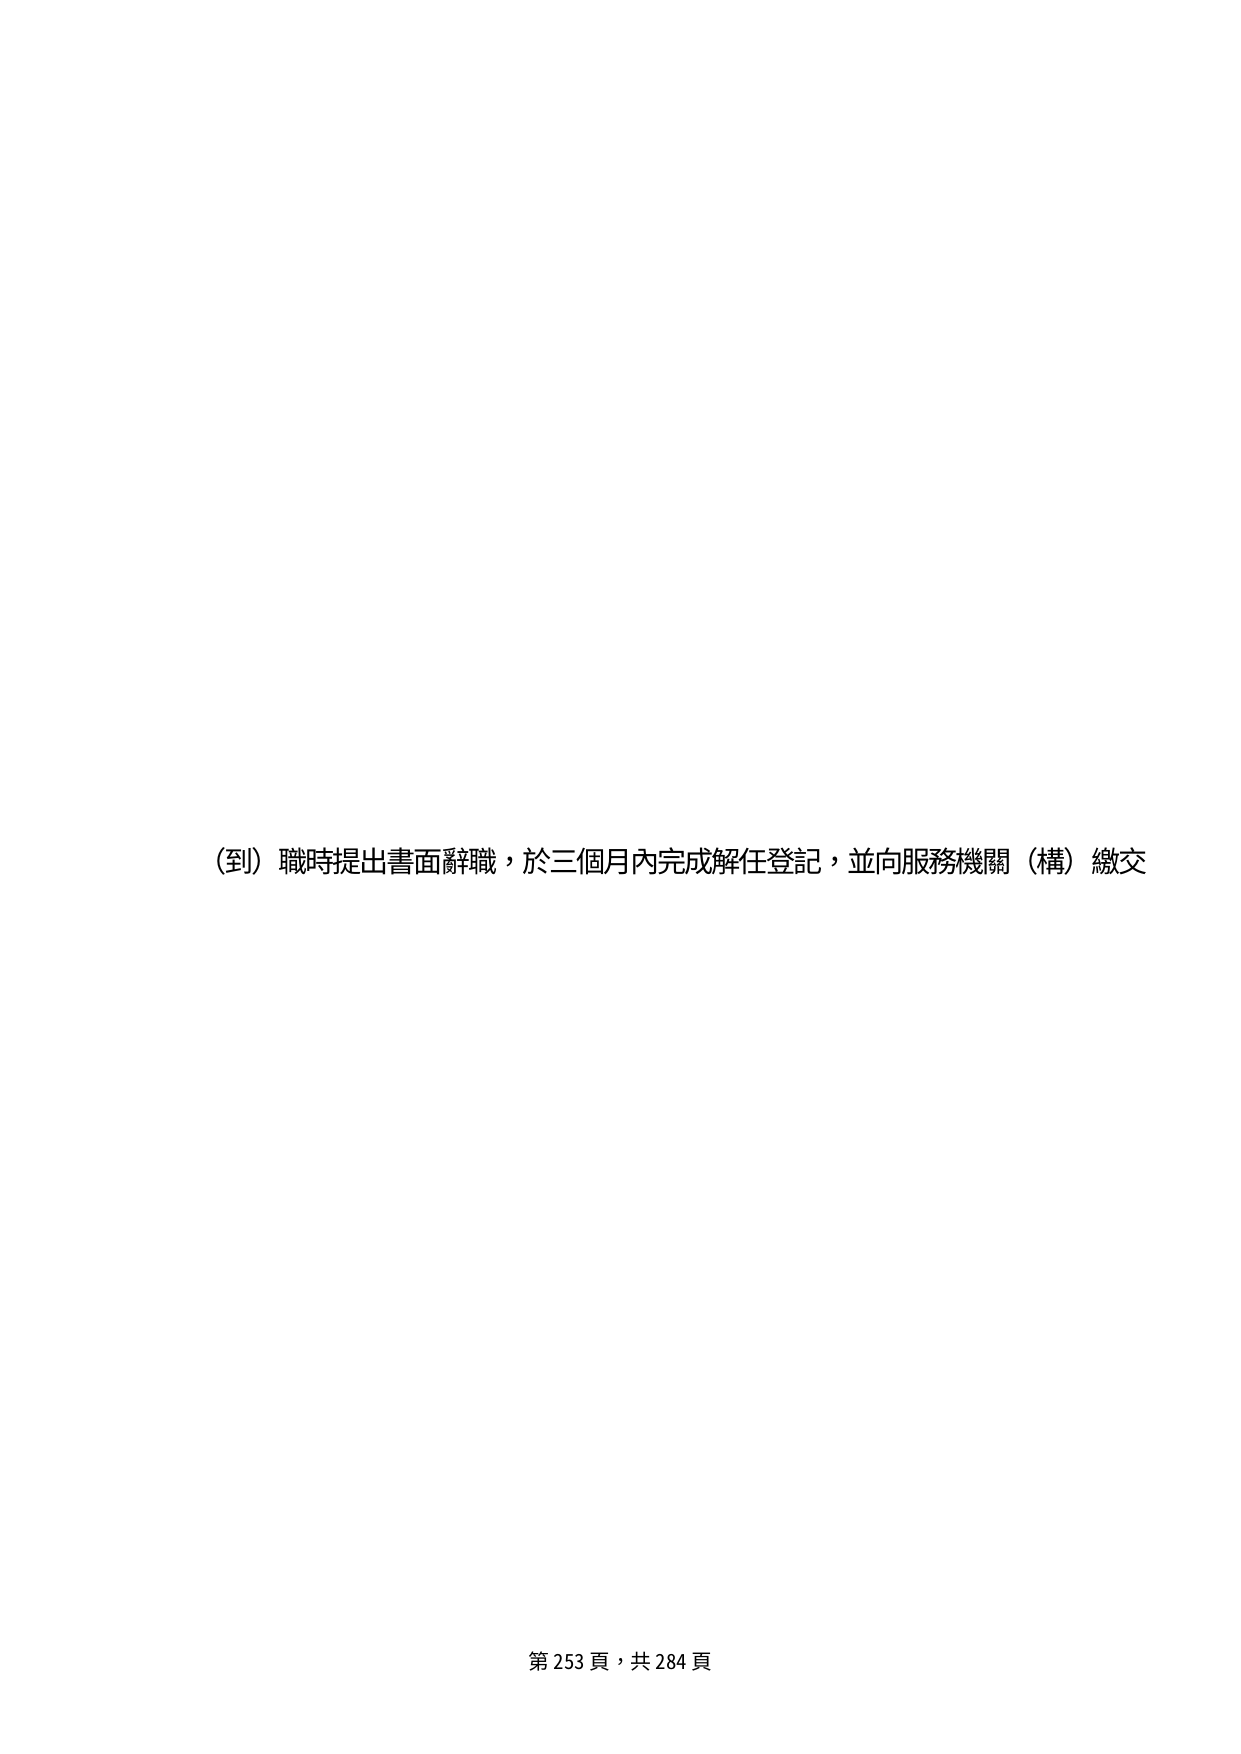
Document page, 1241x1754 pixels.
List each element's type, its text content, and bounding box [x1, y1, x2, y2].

list （到）職時提出書面辭職，於三個月內完成解任登記，並向服務機關（構）繳交 [147, 818, 1165, 880]
